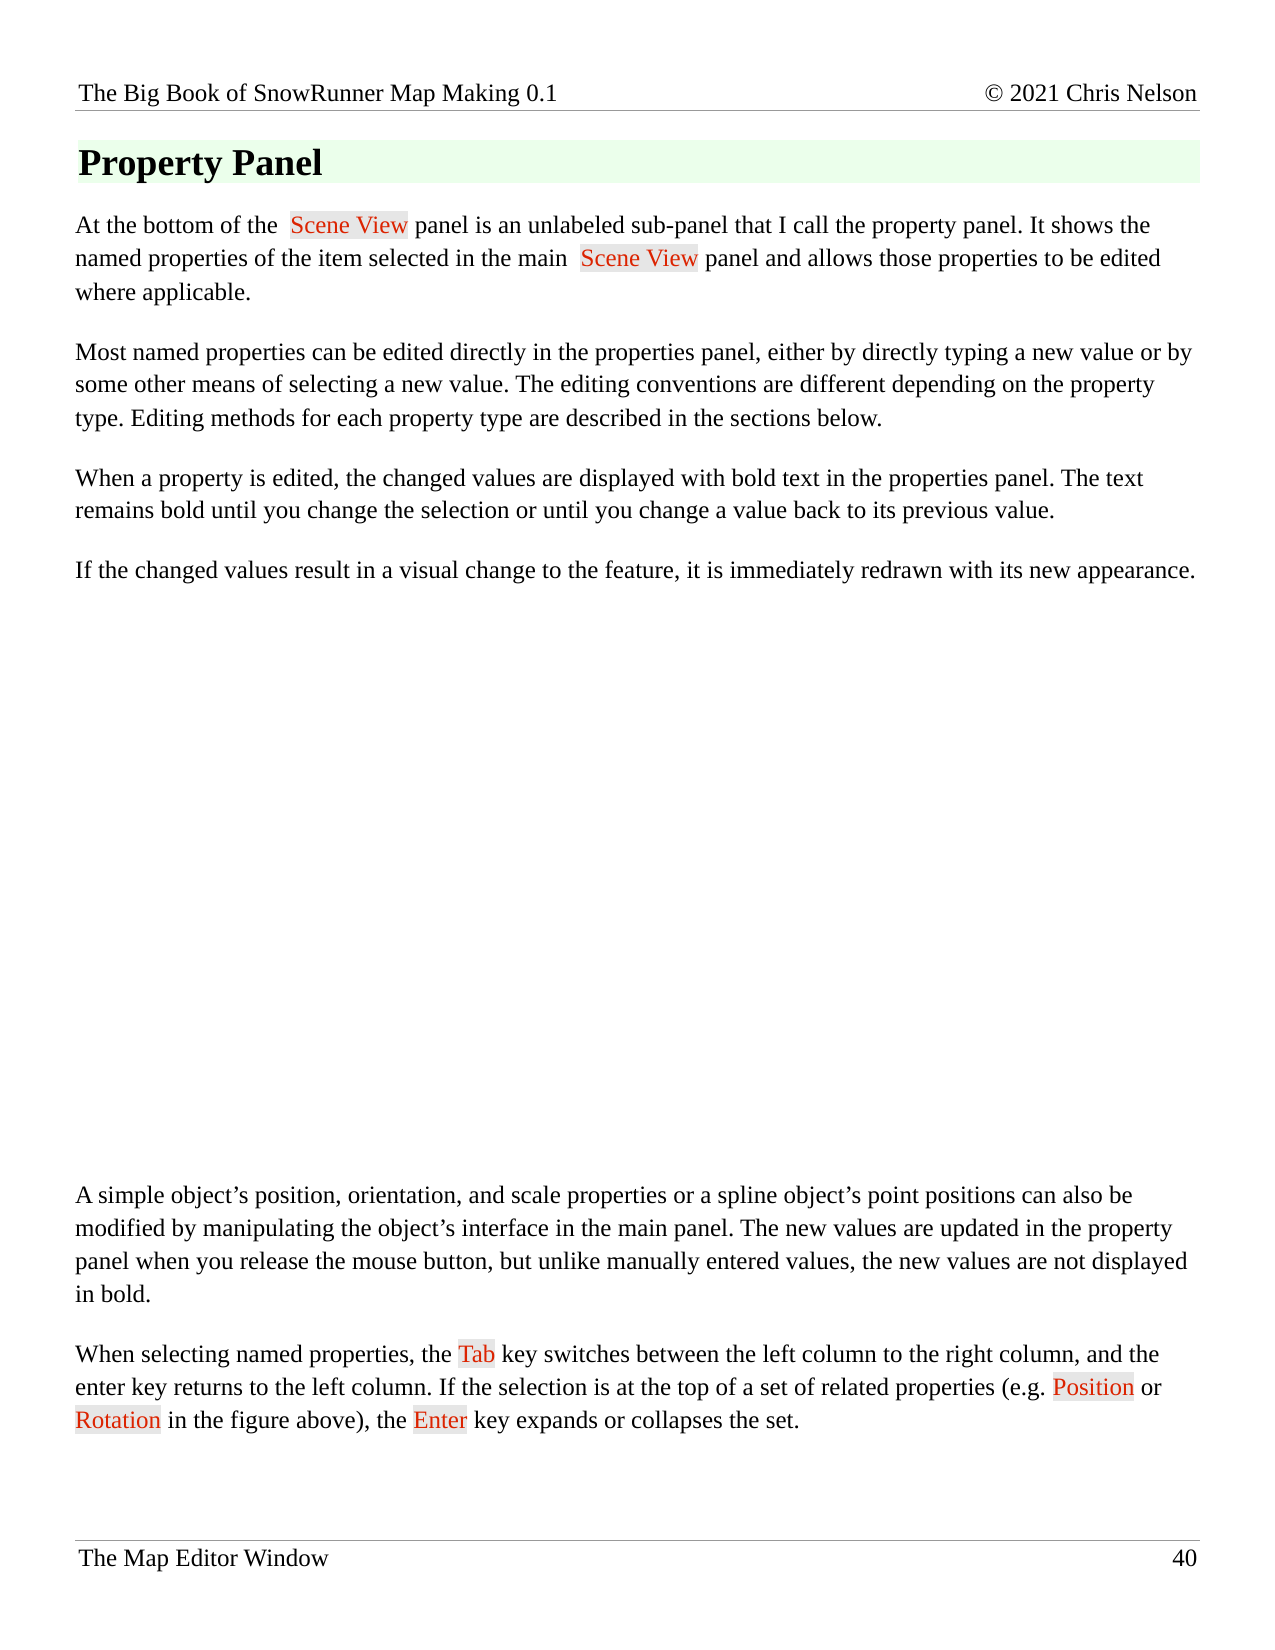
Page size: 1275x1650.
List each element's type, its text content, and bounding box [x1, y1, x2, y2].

text When selecting named properties, the Tab key switches between the left column to the right column, and the enter key returns to the left column. If the selection is at the top of a set of related properties (e.g. Position or Rotation in the figure above), the Enter key expands or collapses the set. [75, 1339, 1200, 1434]
text Most named properties can be edited directly in the properties panel, either by directly typing a new value or by some other means of selecting a new value. The editing conventions are different depending on the property type. Editing methods for each property type are described in the sections below. [75, 337, 1200, 431]
text When a property is edited, the changed values are displayed with bold text in the properties panel. The text remains bold until you change the selection or until you change a value back to its previous value. [75, 463, 1200, 524]
text A simple object’s position, orientation, and scale properties or a spline object’s point positions can also be modified by manipulating the object’s interface in the main panel. The new values are updated in the property panel when you release the mouse button, but unlike manually entered values, the new values are not displayed in bold. [75, 1180, 1200, 1308]
subtitle Property Panel [78, 140, 1200, 183]
text At the bottom of the Scene View panel is an unlabeled sub-panel that I call the property panel. It shows the named properties of the item selected in the main Scene View panel and allows those properties to be edited where applicable. [75, 211, 1200, 305]
text If the changed values result in a visual change to the feature, it is immediately redrawn with its new appearance. [75, 556, 1200, 584]
